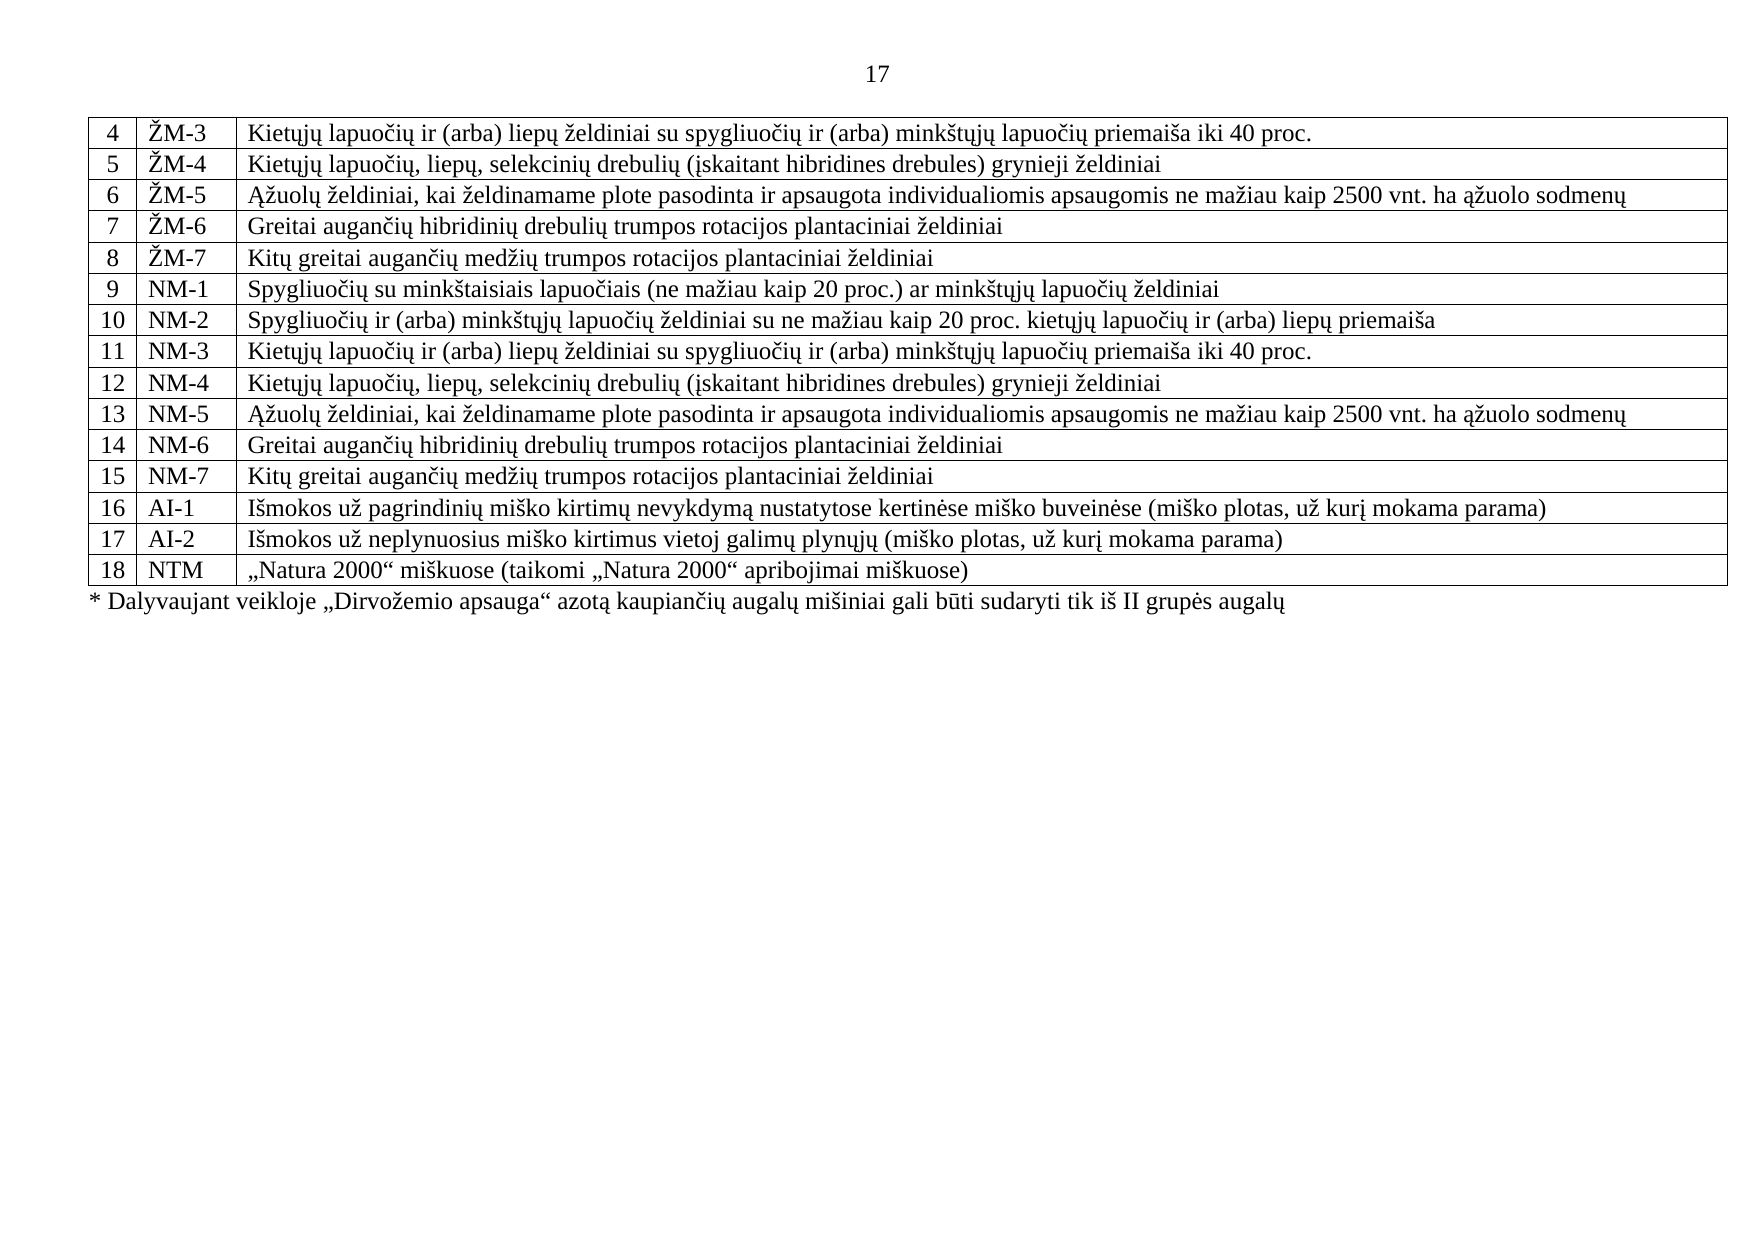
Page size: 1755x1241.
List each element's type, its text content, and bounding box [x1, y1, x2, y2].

table_cell Kitų greitai augančių medžių trumpos rotacijos plantaciniai želdiniai [237, 243, 1727, 273]
table_cell Spygliuočių su minkštaisiais lapuočiais (ne mažiau kaip 20 proc.) ar minkštųjų lapuočių želdiniai [237, 274, 1727, 304]
text * Dalyvaujant veikloje „Dirvožemio apsauga“ azotą kaupiančių augalų mišiniai gali būti sudaryti tik iš II grupės augalų [89, 586, 1666, 615]
table_cell Greitai augančių hibridinių drebulių trumpos rotacijos plantaciniai želdiniai [237, 211, 1727, 242]
table_cell Kietųjų lapuočių ir (arba) liepų želdiniai su spygliuočių ir (arba) minkštųjų lapuočių priemaiša iki 40 proc. [237, 118, 1727, 148]
table_cell Kietųjų lapuočių, liepų, selekcinių drebulių (įskaitant hibridines drebules) grynieji želdiniai [237, 149, 1727, 179]
table_cell 14 [89, 430, 136, 460]
table_cell NM-1 [137, 274, 236, 304]
table_cell 8 [89, 243, 136, 273]
table_cell AI-1 [137, 493, 236, 523]
table_cell Greitai augančių hibridinių drebulių trumpos rotacijos plantaciniai želdiniai [237, 430, 1727, 460]
table_cell 16 [89, 493, 136, 523]
table_cell ŽM-7 [137, 243, 236, 273]
table_cell 13 [89, 399, 136, 429]
table_cell 9 [89, 274, 136, 304]
table_cell NM-7 [137, 461, 236, 492]
table_cell Kietųjų lapuočių, liepų, selekcinių drebulių (įskaitant hibridines drebules) grynieji želdiniai [237, 368, 1727, 398]
table_cell Išmokos už neplynuosius miško kirtimus vietoj galimų plynųjų (miško plotas, už kurį mokama parama) [237, 524, 1727, 554]
table_cell „Natura 2000“ miškuose (taikomi „Natura 2000“ apribojimai miškuose) [237, 555, 1727, 585]
table_cell NM-5 [137, 399, 236, 429]
table_cell 17 [89, 524, 136, 554]
table_cell NM-4 [137, 368, 236, 398]
table_cell 10 [89, 305, 136, 335]
table_cell NM-6 [137, 430, 236, 460]
table_cell ŽM-6 [137, 211, 236, 242]
table_cell ŽM-3 [137, 118, 236, 148]
table_cell 5 [89, 149, 136, 179]
table_cell 7 [89, 211, 136, 242]
table_cell 11 [89, 336, 136, 367]
table_cell Ąžuolų želdiniai, kai želdinamame plote pasodinta ir apsaugota individualiomis apsaugomis ne mažiau kaip 2500 vnt. ha ąžuolo sodmenų [237, 399, 1727, 429]
table_cell 12 [89, 368, 136, 398]
table_cell 6 [89, 180, 136, 210]
table_cell Kietųjų lapuočių ir (arba) liepų želdiniai su spygliuočių ir (arba) minkštųjų lapuočių priemaiša iki 40 proc. [237, 336, 1727, 367]
table_cell 4 [89, 118, 136, 148]
table_cell 15 [89, 461, 136, 492]
table_cell NM-2 [137, 305, 236, 335]
table_cell ŽM-4 [137, 149, 236, 179]
table_cell Kitų greitai augančių medžių trumpos rotacijos plantaciniai želdiniai [237, 461, 1727, 492]
table_cell ŽM-5 [137, 180, 236, 210]
table_cell Išmokos už pagrindinių miško kirtimų nevykdymą nustatytose kertinėse miško buveinėse (miško plotas, už kurį mokama parama) [237, 493, 1727, 523]
table_cell NM-3 [137, 336, 236, 367]
table_cell Ąžuolų želdiniai, kai želdinamame plote pasodinta ir apsaugota individualiomis apsaugomis ne mažiau kaip 2500 vnt. ha ąžuolo sodmenų [237, 180, 1727, 210]
table_cell AI-2 [137, 524, 236, 554]
table_cell Spygliuočių ir (arba) minkštųjų lapuočių želdiniai su ne mažiau kaip 20 proc. kietųjų lapuočių ir (arba) liepų priemaiša [237, 305, 1727, 335]
table_cell NTM [137, 555, 236, 585]
table_cell 18 [89, 555, 136, 585]
